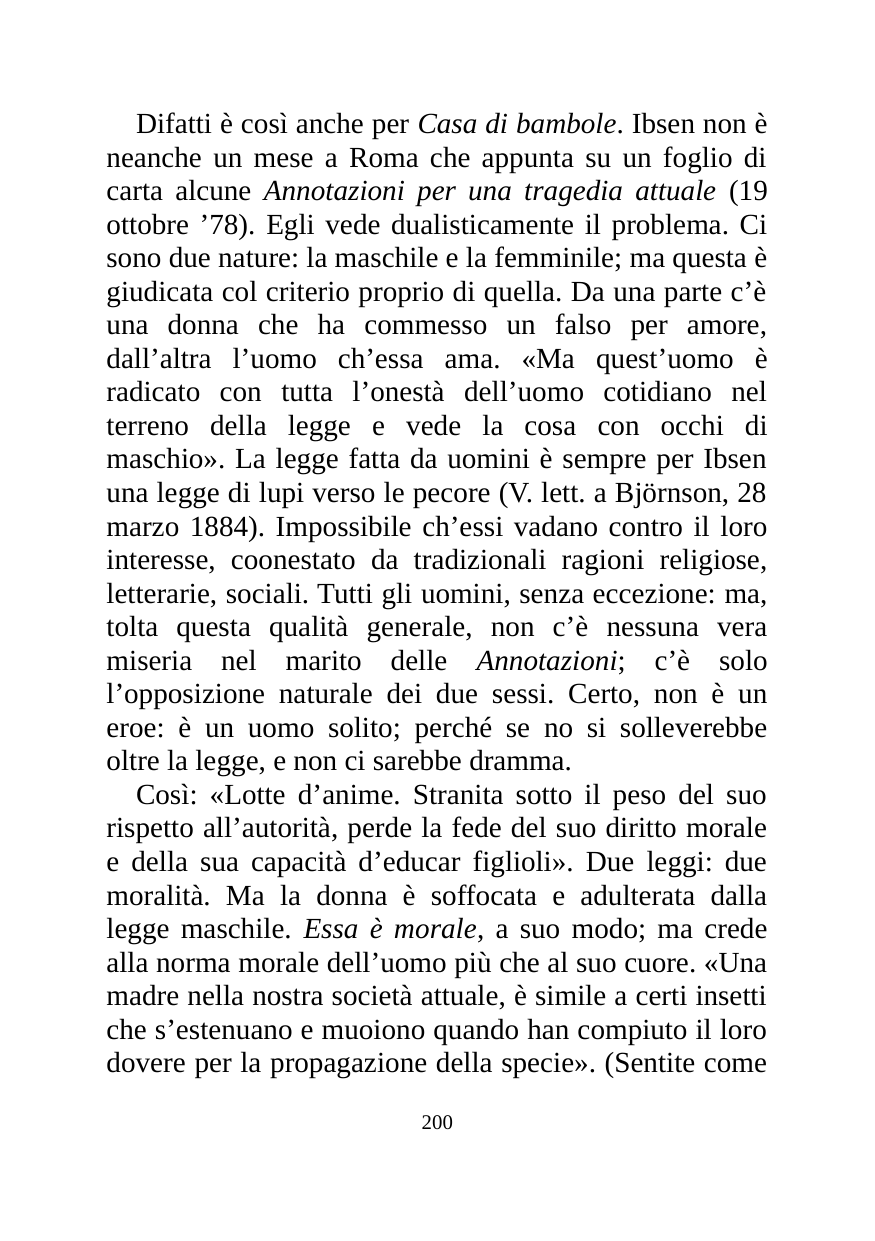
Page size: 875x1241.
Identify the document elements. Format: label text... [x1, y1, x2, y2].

text Difatti è così anche per Casa di bambole. Ibsen non è neanche un mese a Roma che appunta su un foglio di carta alcune Annotazioni per una tragedia attuale (19 ottobre ’78). Egli vede dualisticamente il problema. Ci sono due nature: la maschile e la femminile; ma questa è giudicata col criterio proprio di quella. Da una parte c’è una donna che ha commesso un falso per amore, dall’altra l’uomo ch’essa ama. «Ma quest’uomo è radicato con tutta l’onestà dell’uomo cotidiano nel terreno della legge e vede la cosa con occhi di maschio». La legge fatta da uomini è sempre per Ibsen una legge di lupi verso le pecore (V. lett. a Björnson, 28 marzo 1884). Impossibile ch’essi vadano contro il loro interesse, coonestato da tradizionali ragioni religiose, letterarie, sociali. Tutti gli uomini, senza eccezione: ma, tolta questa qualità generale, non c’è nessuna vera miseria nel marito delle Annotazioni; c’è solo l’opposizione naturale dei due sessi. Certo, non è un eroe: è un uomo solito; perché se no si solleverebbe oltre la legge, e non ci sarebbe dramma. [106, 106, 768, 777]
text Così: «Lotte d’anime. Stranita sotto il peso del suo rispetto all’autorità, perde la fede del suo diritto morale e della sua capacità d’educar figlioli». Due leggi: due moralità. Ma la donna è soffocata e adulterata dalla legge maschile. Essa è morale, a suo modo; ma crede alla norma morale dell’uomo più che al suo cuore. «Una madre nella nostra società attuale, è simile a certi insetti che s’estenuano e muoiono quando han compiuto il loro dovere per la propagazione della specie». (Sentite come [106, 777, 768, 1079]
